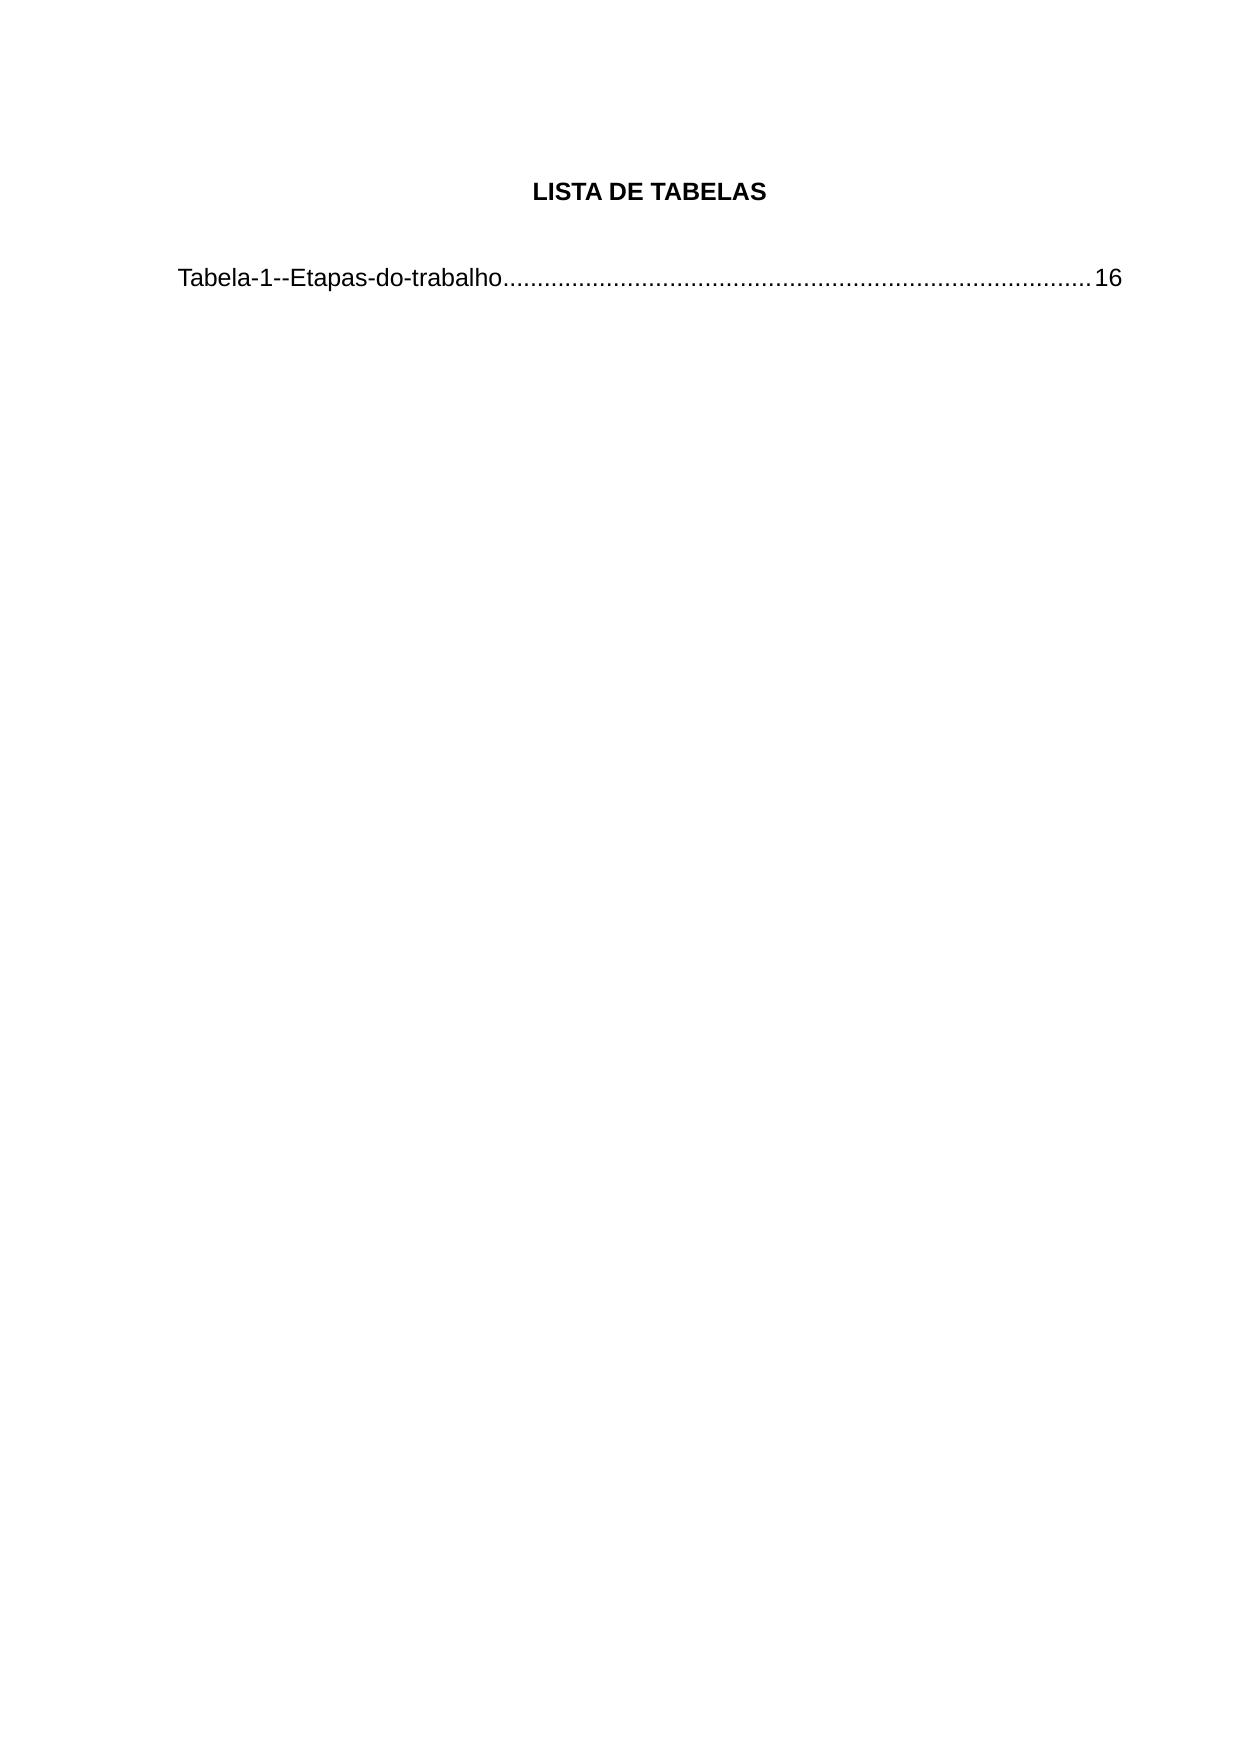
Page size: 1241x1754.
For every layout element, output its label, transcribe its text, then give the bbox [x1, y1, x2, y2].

text Tabela-1--Etapas-do-trabalho 16 [177, 263, 1122, 292]
text LISTA DE TABELAS [177, 177, 1122, 206]
